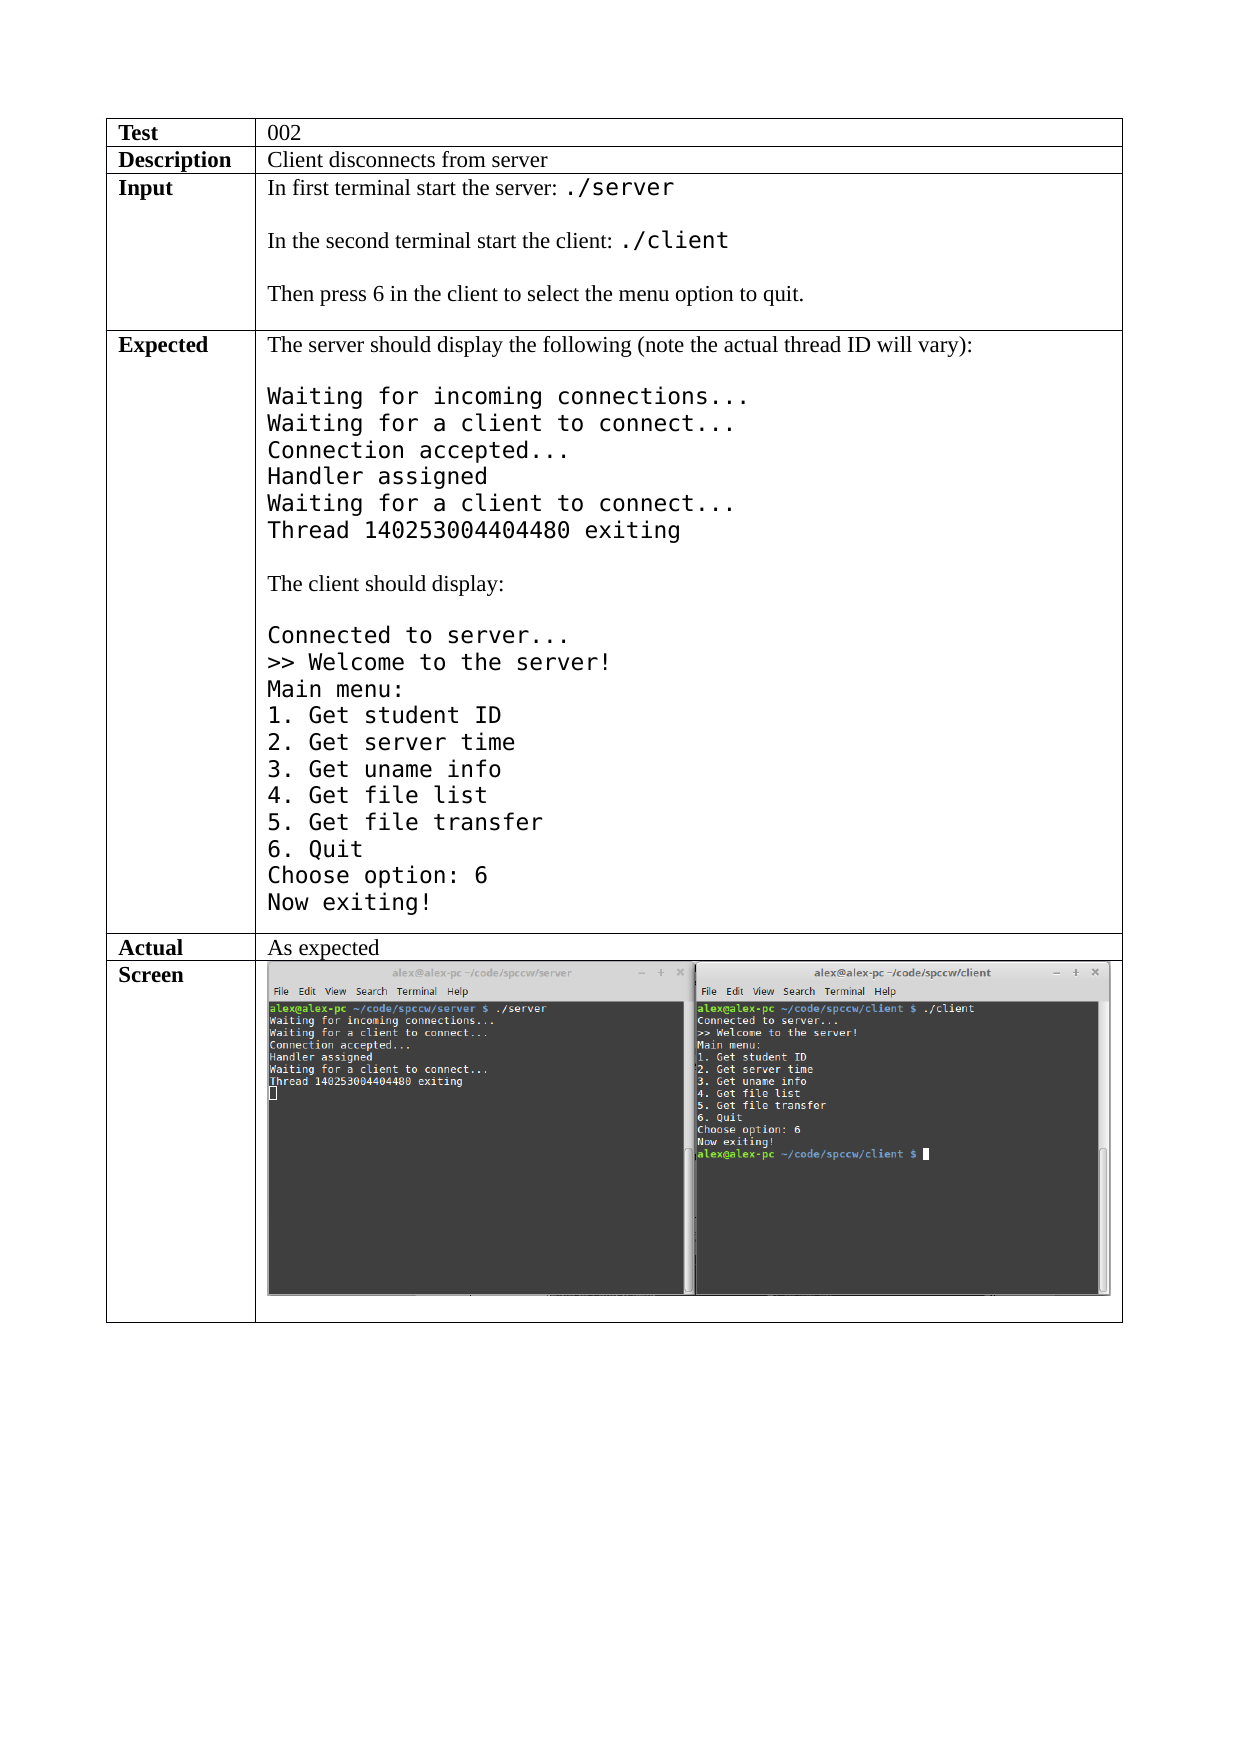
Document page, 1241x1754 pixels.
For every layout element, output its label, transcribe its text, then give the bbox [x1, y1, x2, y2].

table_header 002 [256, 119, 1122, 146]
table_cell As expected [256, 934, 1122, 960]
table_cell Description [107, 147, 255, 173]
table_cell Input [107, 174, 255, 330]
table_cell Actual [107, 934, 255, 960]
table_cell [256, 961, 1122, 1322]
picture [267, 961, 1111, 1296]
table_cell Client disconnects from server [256, 147, 1122, 173]
table_cell The server should display the following (note the actual thread ID will vary): Waiting for incoming connections... Waiting for a client to connect... Connection accepted... Handler assigned Waiting for a client to connect... Thread 140253004404480 exiting The client should display: Connected to server... >> Welcome to the server! Main menu: 1. Get student ID 2. Get server time 3. Get uname info 4. Get file list 5. Get file transfer 6. Quit Choose option: 6 Now exiting! [256, 331, 1122, 932]
table_cell Expected [107, 331, 255, 932]
table_cell In first terminal start the server: ./server In the second terminal start the client: ./client Then press 6 in the client to select the menu option to quit. [256, 174, 1122, 330]
table_cell Screen [107, 961, 255, 1322]
table_header Test [107, 119, 255, 146]
